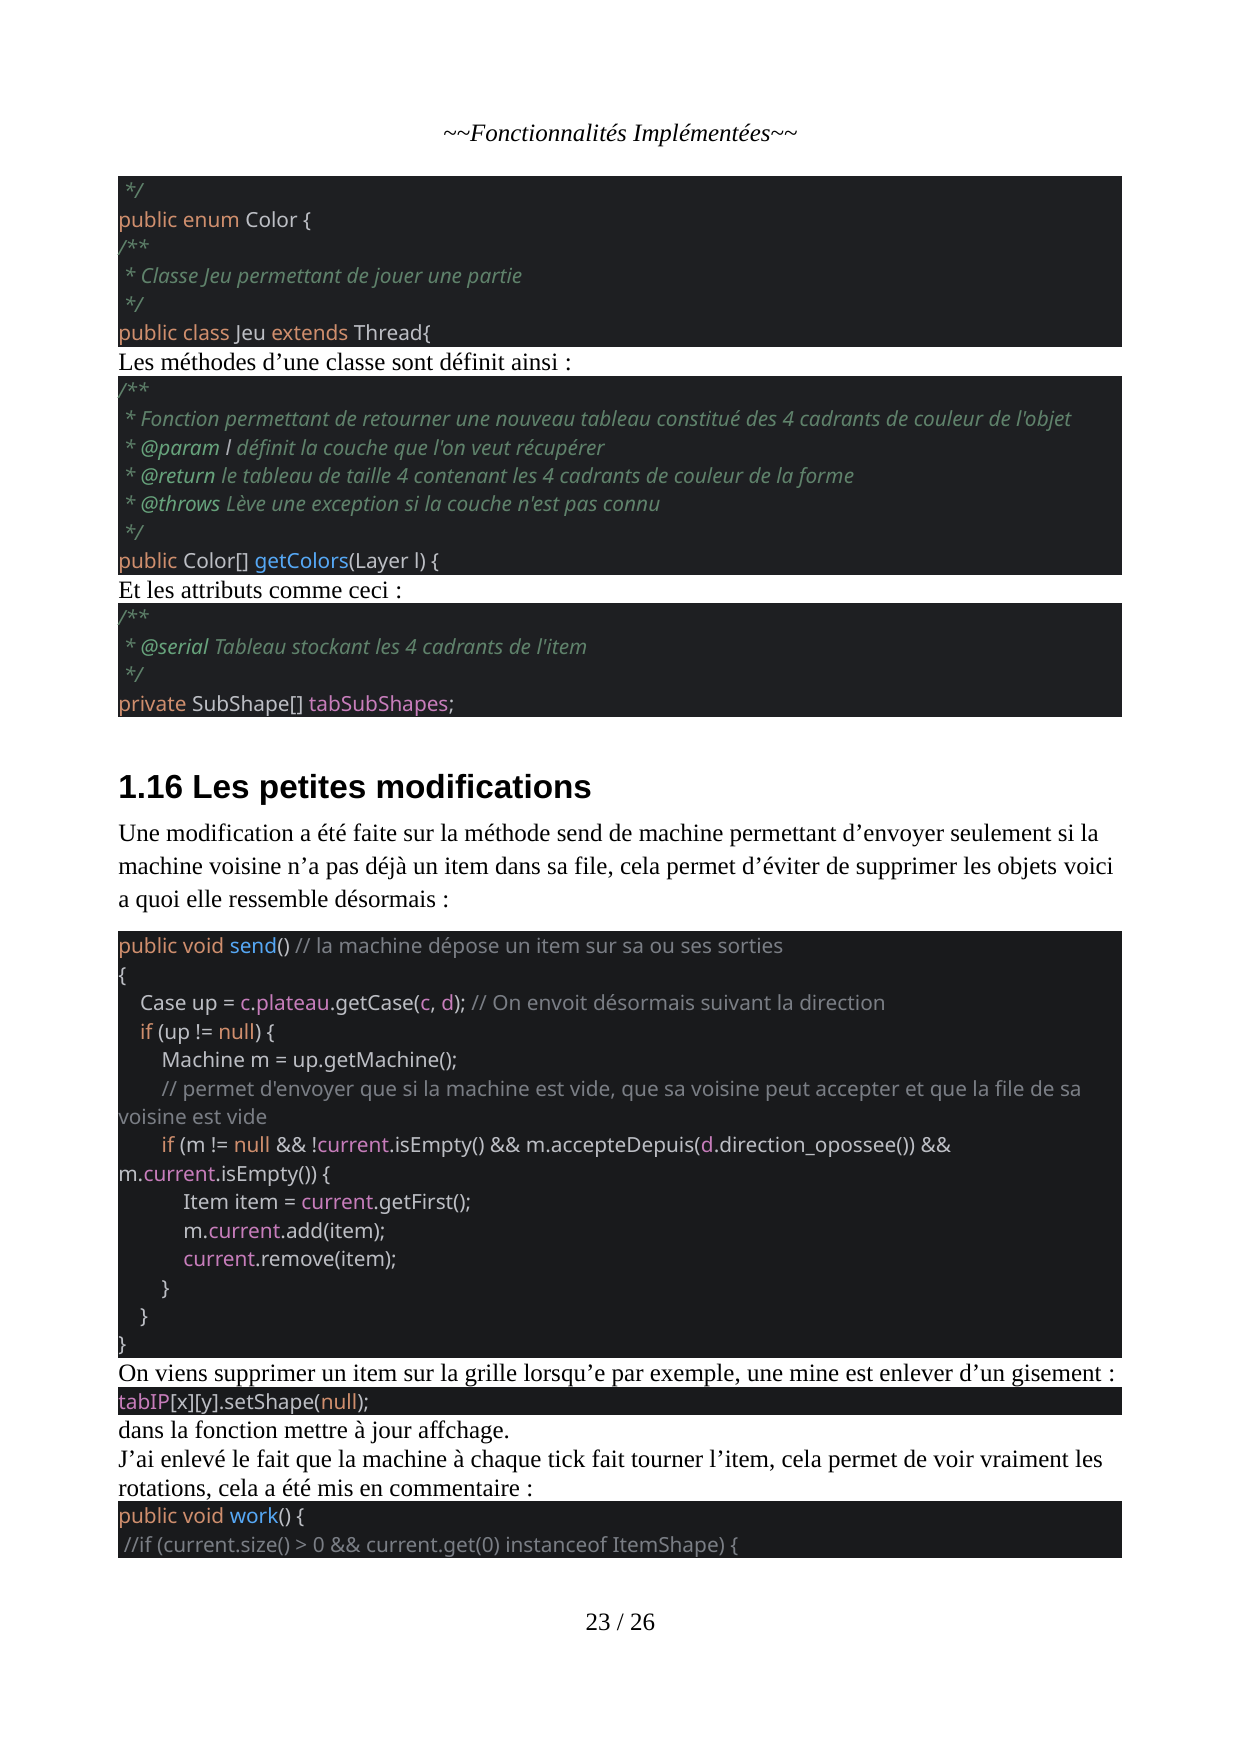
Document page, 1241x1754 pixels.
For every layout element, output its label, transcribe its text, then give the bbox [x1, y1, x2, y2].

text tabIP[x][y].setShape(null); [118, 1387, 1122, 1415]
text dans la fonction mettre à jour affchage. [118, 1415, 1122, 1444]
text public void send() // la machine dépose un item sur sa ou ses sorties { Case up = c.plateau.getCase(c, d); // On envoit désormais suivant la direction if (up != null) { Machine m = up.getMachine(); // permet d'envoyer que si la machine est vide, que sa voisine peut accepter et que la file de sa voisine est vide if (m != null && !current.isEmpty() && m.accepteDepuis(d.direction_opossee()) && m.current.isEmpty()) { Item item = current.getFirst(); m.current.add(item); current.remove(item); } } } [118, 931, 1122, 1358]
text /** * Fonction permettant de retourner une nouveau tableau constitué des 4 cadrants de couleur de l'objet * @param l définit la couche que l'on veut récupérer * @return le tableau de taille 4 contenant les 4 cadrants de couleur de la forme * @throws Lève une exception si la couche n'est pas connu */ public Color[] getColors(Layer l) { [118, 376, 1122, 575]
text J’ai enlevé le fait que la machine à chaque tick fait tourner l’item, cela permet de voir vraiment les rotations, cela a été mis en commentaire : [118, 1444, 1122, 1501]
subtitle Les petites modifications [118, 767, 1122, 805]
text Une modification a été faite sur la méthode send de machine permettant d’envoyer seulement si la machine voisine n’a pas déjà un item dans sa file, cela permet d’éviter de supprimer les objets voici a quoi elle ressemble désormais : [118, 818, 1122, 913]
text public void work() { //if (current.size() > 0 && current.get(0) instanceof ItemShape) { [118, 1501, 1122, 1558]
text On viens supprimer un item sur la grille lorsqu’e par exemple, une mine est enlever d’un gisement : [118, 1358, 1122, 1387]
text */ public enum Color { [118, 176, 1122, 233]
text /** * Classe Jeu permettant de jouer une partie */ public class Jeu extends Thread{ [118, 233, 1122, 347]
text Les méthodes d’une classe sont définit ainsi : [118, 347, 1122, 376]
text /** * @serial Tableau stockant les 4 cadrants de l'item */ private SubShape[] tabSubShapes; [118, 603, 1122, 717]
text Et les attributs comme ceci : [118, 575, 1122, 603]
